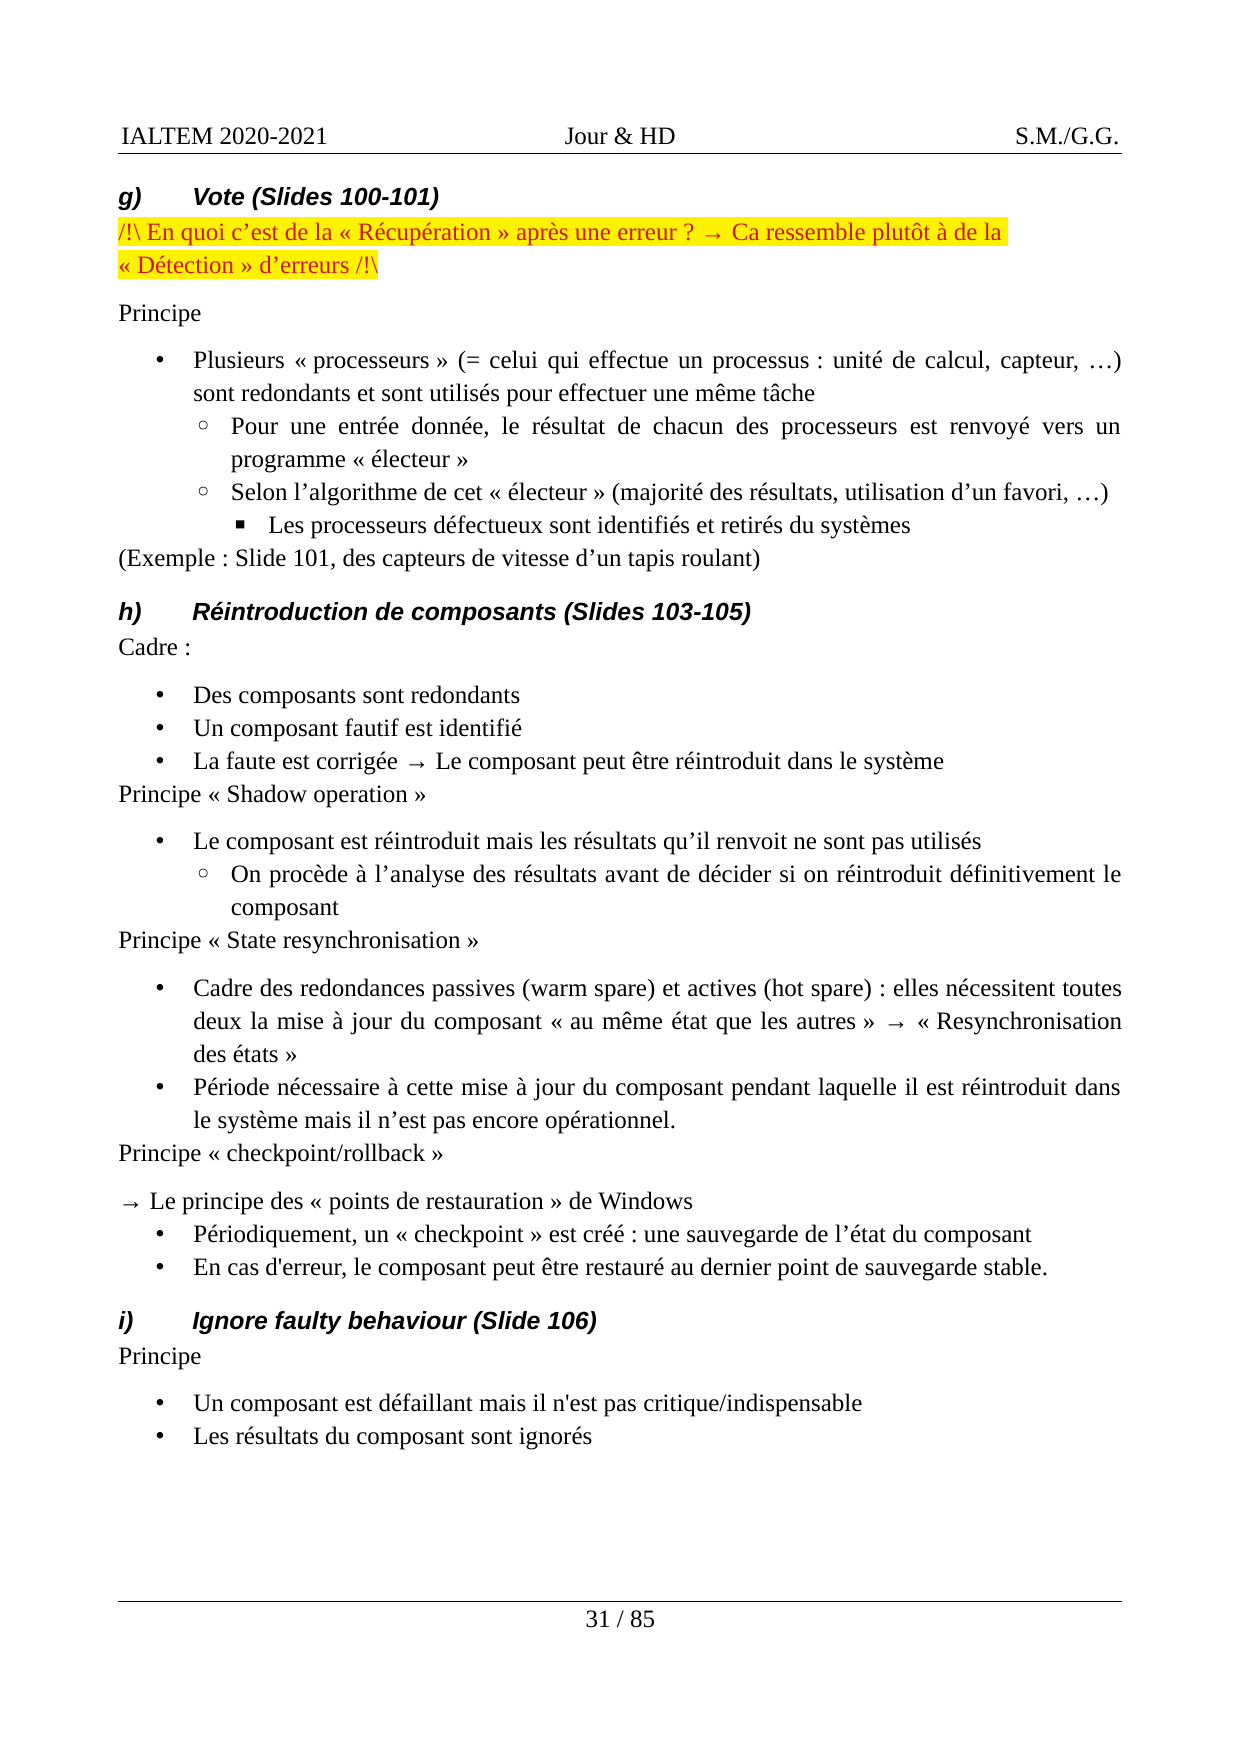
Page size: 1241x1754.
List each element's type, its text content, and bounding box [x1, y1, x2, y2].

subtitle Vote (Slides 100-101) [118, 182, 1122, 211]
text → Le principe des « points de restauration » de Windows [118, 1186, 1122, 1214]
list Les résultats du composant sont ignorés [156, 1421, 1122, 1450]
list Cadre des redondances passives (warm spare) et actives (hot spare) : elles nécessitent toutes deux la mise à jour du composant « au même état que les autres » → « Resynchronisation des états » [156, 973, 1122, 1068]
list Un composant fautif est identifié [156, 713, 1122, 741]
list On procède à l’analyse des résultats avant de décider si on réintroduit définitivement le composant [193, 859, 1122, 921]
list Pour une entrée donnée, le résultat de chacun des processeurs est renvoyé vers un programme « électeur » [193, 411, 1122, 473]
list Le composant est réintroduit mais les résultats qu’il renvoit ne sont pas utilisés [156, 826, 1122, 855]
list Des composants sont redondants [156, 680, 1122, 708]
text Cadre : [118, 632, 1122, 661]
list Selon l’algorithme de cet « électeur » (majorité des résultats, utilisation d’un favori, …) [193, 477, 1122, 506]
list Un composant est défaillant mais il n'est pas critique/indispensable [156, 1388, 1122, 1417]
list Les processeurs défectueux sont identifiés et retirés du systèmes [231, 510, 1122, 539]
text Principe « State resynchronisation » [118, 925, 1122, 954]
text (Exemple : Slide 101, des capteurs de vitesse d’un tapis roulant) [118, 543, 1122, 572]
text Principe [118, 1341, 1122, 1369]
text Principe « checkpoint/rollback » [118, 1138, 1122, 1167]
text /!\ En quoi c’est de la « Récupération » après une erreur ? → Ca ressemble plutôt à de la « Détection » d’erreurs /!\ [118, 217, 1122, 279]
list Plusieurs « processeurs » (= celui qui effectue un processus : unité de calcul, capteur, …) sont redondants et sont utilisés pour effectuer une même tâche [156, 345, 1122, 407]
text Principe « Shadow operation » [118, 779, 1122, 807]
list En cas d'erreur, le composant peut être restauré au dernier point de sauvegarde stable. [156, 1252, 1122, 1281]
text Principe [118, 298, 1122, 326]
list La faute est corrigée → Le composant peut être réintroduit dans le système [156, 746, 1122, 774]
subtitle Ignore faulty behaviour (Slide 106) [118, 1306, 1122, 1334]
list Période nécessaire à cette mise à jour du composant pendant laquelle il est réintroduit dans le système mais il n’est pas encore opérationnel. [156, 1072, 1122, 1134]
subtitle Réintroduction de composants (Slides 103-105) [118, 597, 1122, 626]
list Périodiquement, un « checkpoint » est créé : une sauvegarde de l’état du composant [156, 1219, 1122, 1247]
